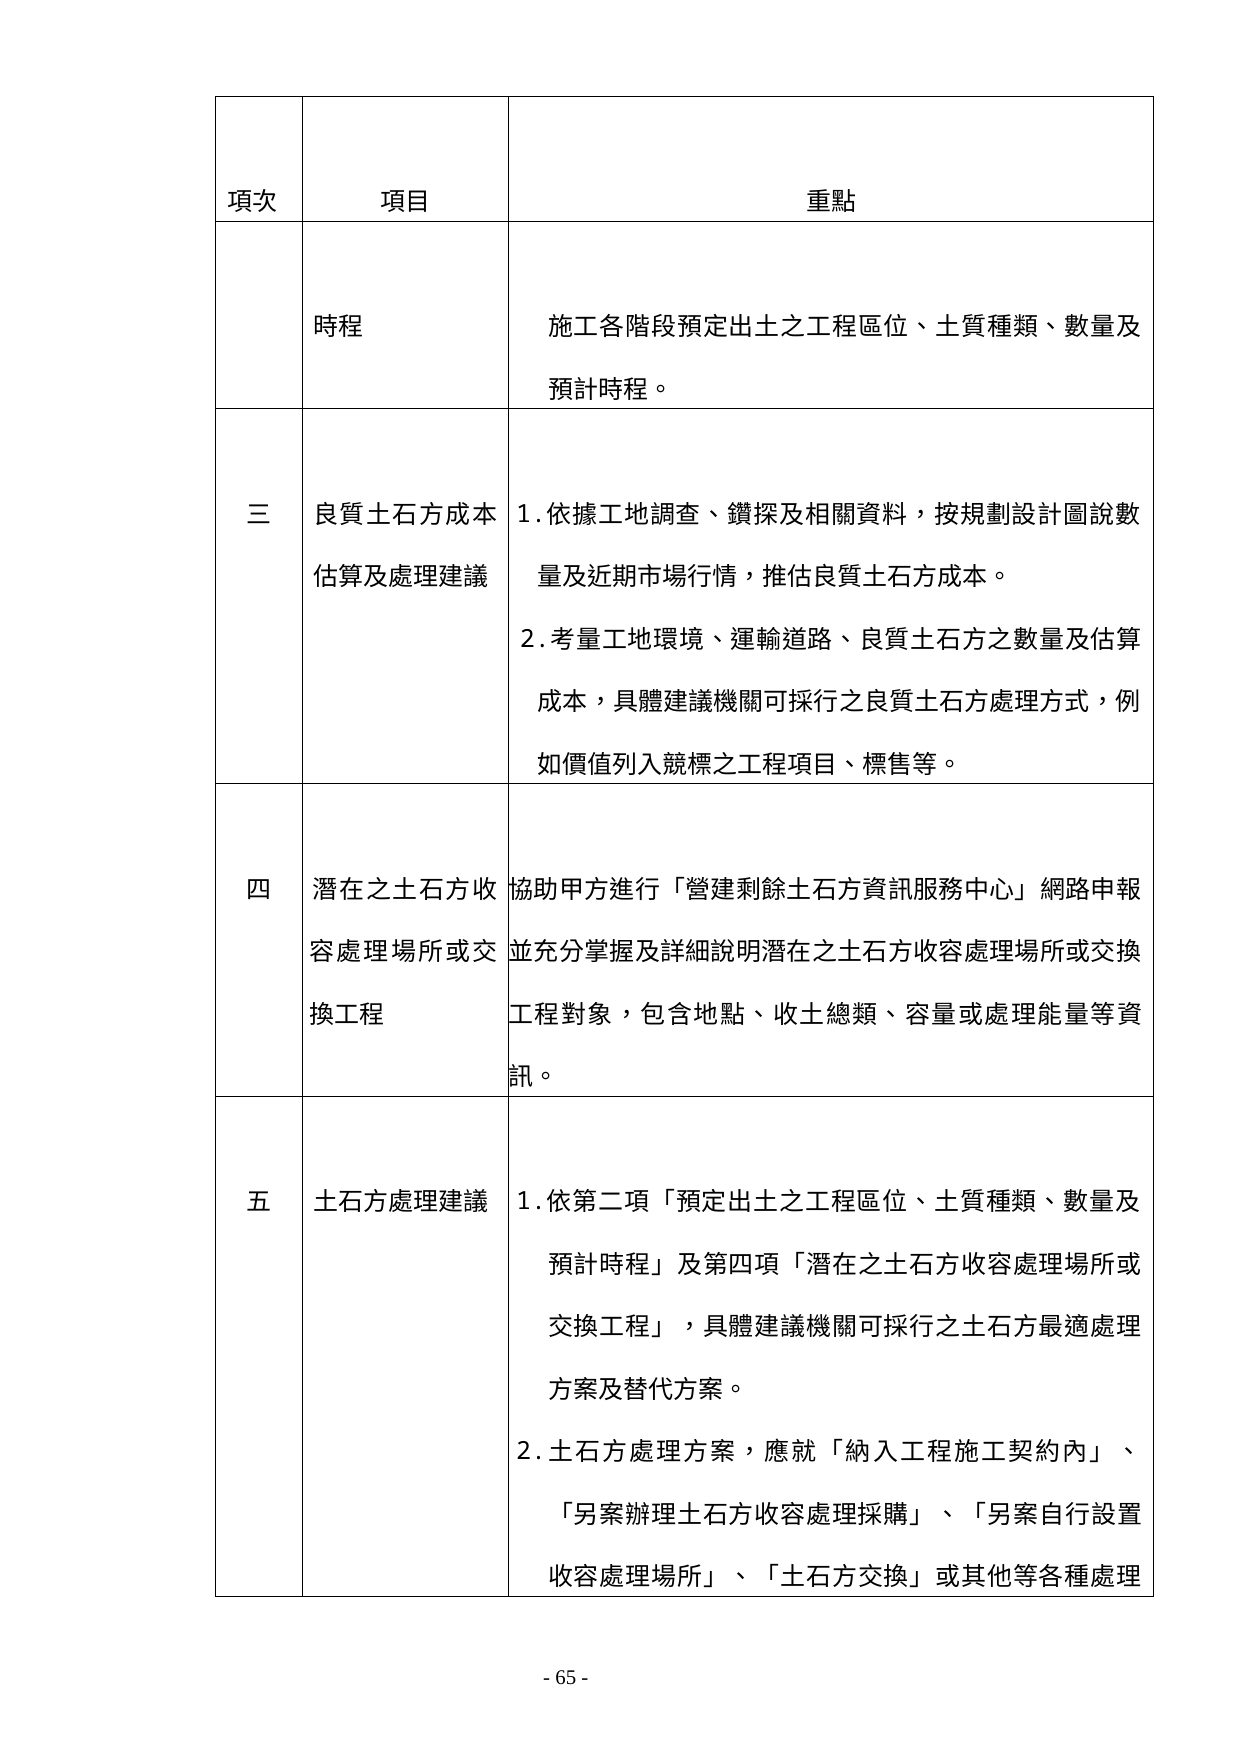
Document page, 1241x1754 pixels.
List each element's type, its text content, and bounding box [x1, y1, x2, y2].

table_cell 潛在之土石方收容處理場所或交換工程 [303, 784, 508, 1096]
table_cell 土石方處理建議 [303, 1097, 508, 1596]
table_cell 施工各階段預定出土之工程區位、土質種類、數量及預計時程。 [509, 222, 1153, 408]
table_cell 1.依據工地調查、鑽探及相關資料，按規劃設計圖說數量及近期市場行情，推估良質土石方成本。 2.考量工地環境、運輸道路、良質土石方之數量及估算成本，具體建議機關可採行之良質土石方處理方式，例如價值列入競標之工程項目、標售等。 [509, 409, 1153, 783]
table_header 項次 [216, 97, 302, 221]
table_cell 時程 [303, 222, 508, 408]
table_cell 四 [216, 784, 302, 1096]
table_header 項目 [303, 97, 508, 221]
table_cell [216, 222, 302, 408]
table_cell 五 [216, 1097, 302, 1596]
table_header 重點 [509, 97, 1153, 221]
table_cell 1.依第二項「預定出土之工程區位、土質種類、數量及預計時程」及第四項「潛在之土石方收容處理場所或交換工程」，具體建議機關可採行之土石方最適處理方案及替代方案。 2.土石方處理方案，應就「納入工程施工契約內」、「另案辦理土石方收容處理採購」、「另案自行設置收容處理場所」、「土石方交換」或其他等各種處理 [509, 1097, 1153, 1596]
table_cell 協助甲方進行「營建剩餘土石方資訊服務中心」網路申報並充分掌握及詳細說明潛在之土石方收容處理場所或交換工程對象，包含地點、收土總類、容量或處理能量等資訊。 [509, 784, 1153, 1096]
table_cell 良質土石方成本估算及處理建議 [303, 409, 508, 783]
table_cell 三 [216, 409, 302, 783]
